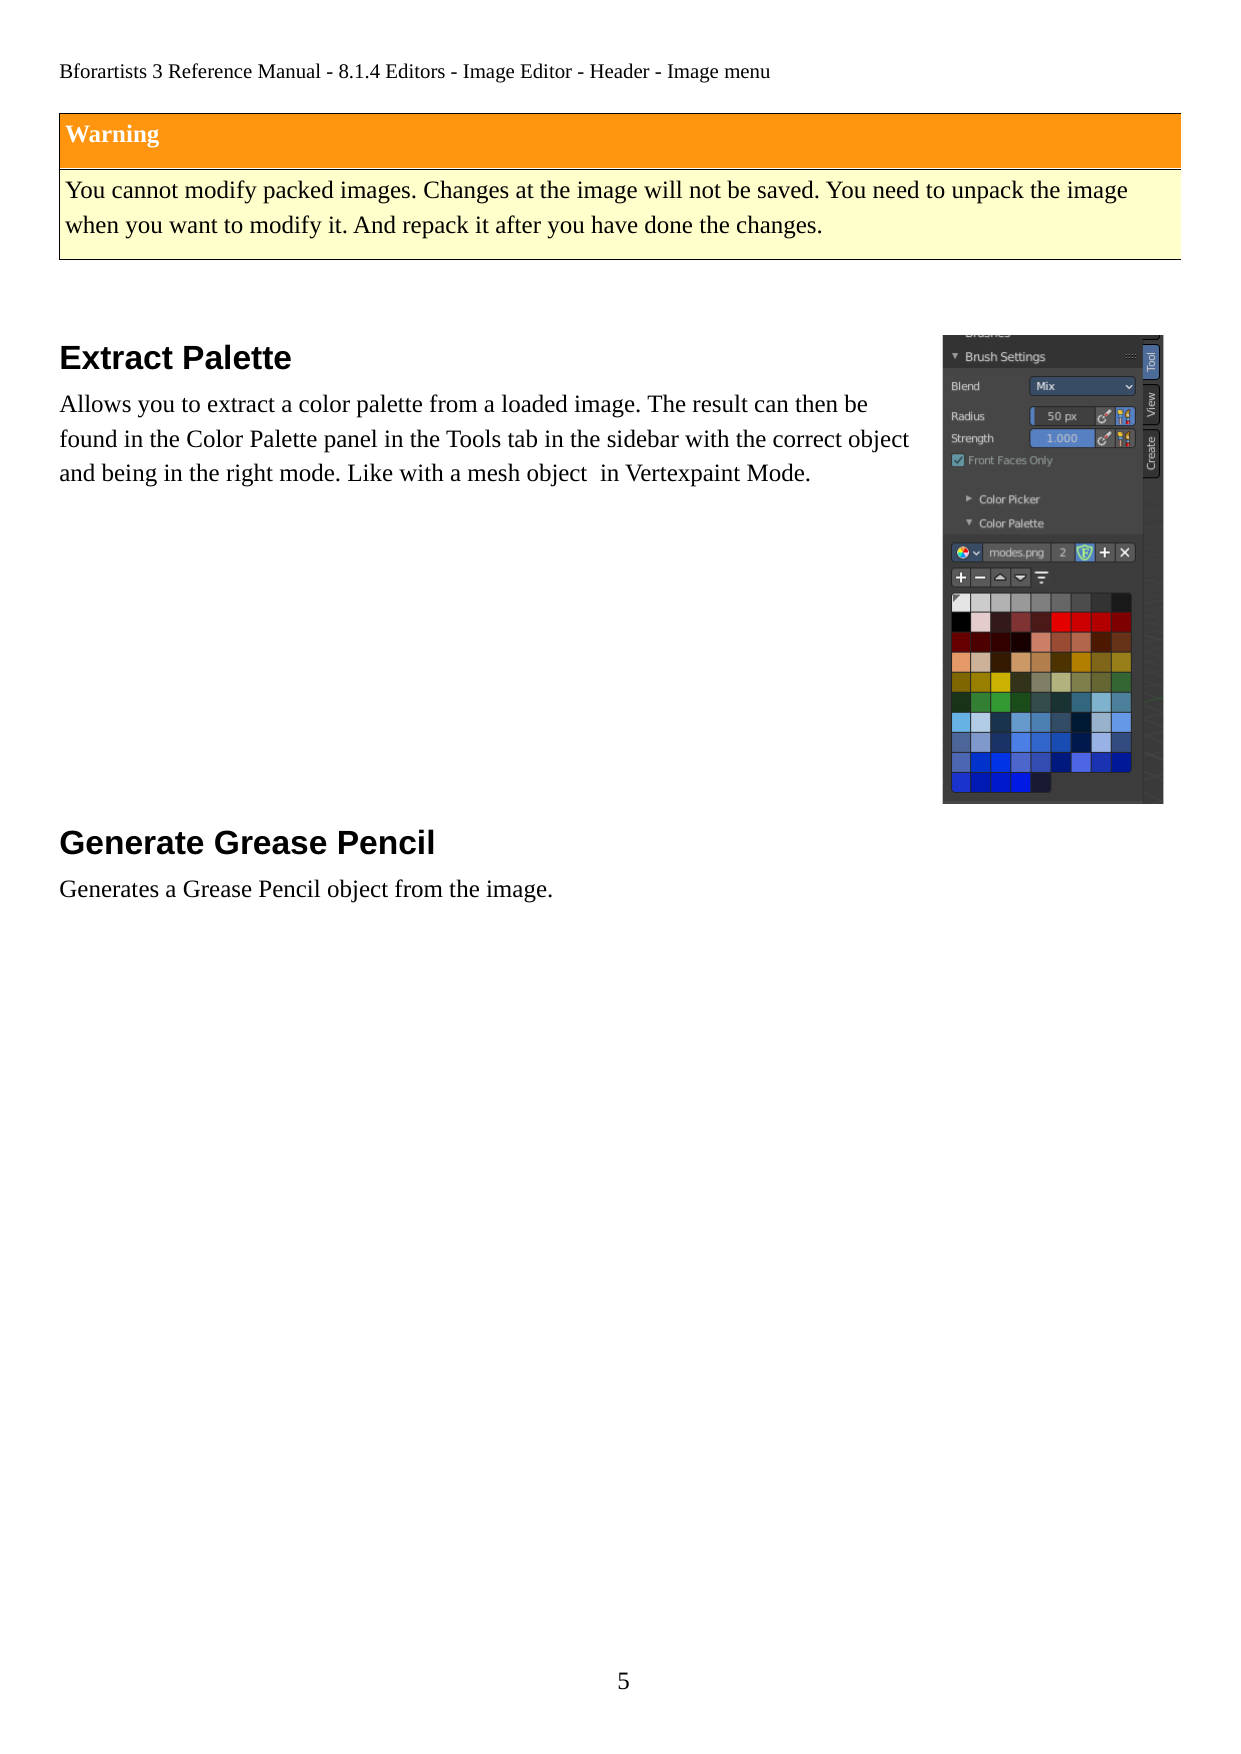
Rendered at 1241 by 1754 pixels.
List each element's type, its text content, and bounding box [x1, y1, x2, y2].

table_header Warning [60, 114, 1181, 168]
text Generates a Grease Pencil object from the image. [59, 874, 1181, 902]
picture [942, 335, 1164, 804]
subtitle Generate Grease Pencil [59, 822, 1181, 861]
subtitle [1164, 338, 1181, 377]
text Allows you to extract a color palette from a loaded image. The result can then be found in the Color Palette panel in the Tools tab in the sidebar with the correct object and being in the right mode. Like with a mesh object in Vertexpaint Mode. [59, 389, 942, 487]
subtitle Extract Palette [59, 338, 942, 377]
table_cell You cannot modify packed images. Changes at the image will not be saved. You need to unpack the image when you want to modify it. And repack it after you have done the changes. [60, 170, 1181, 259]
